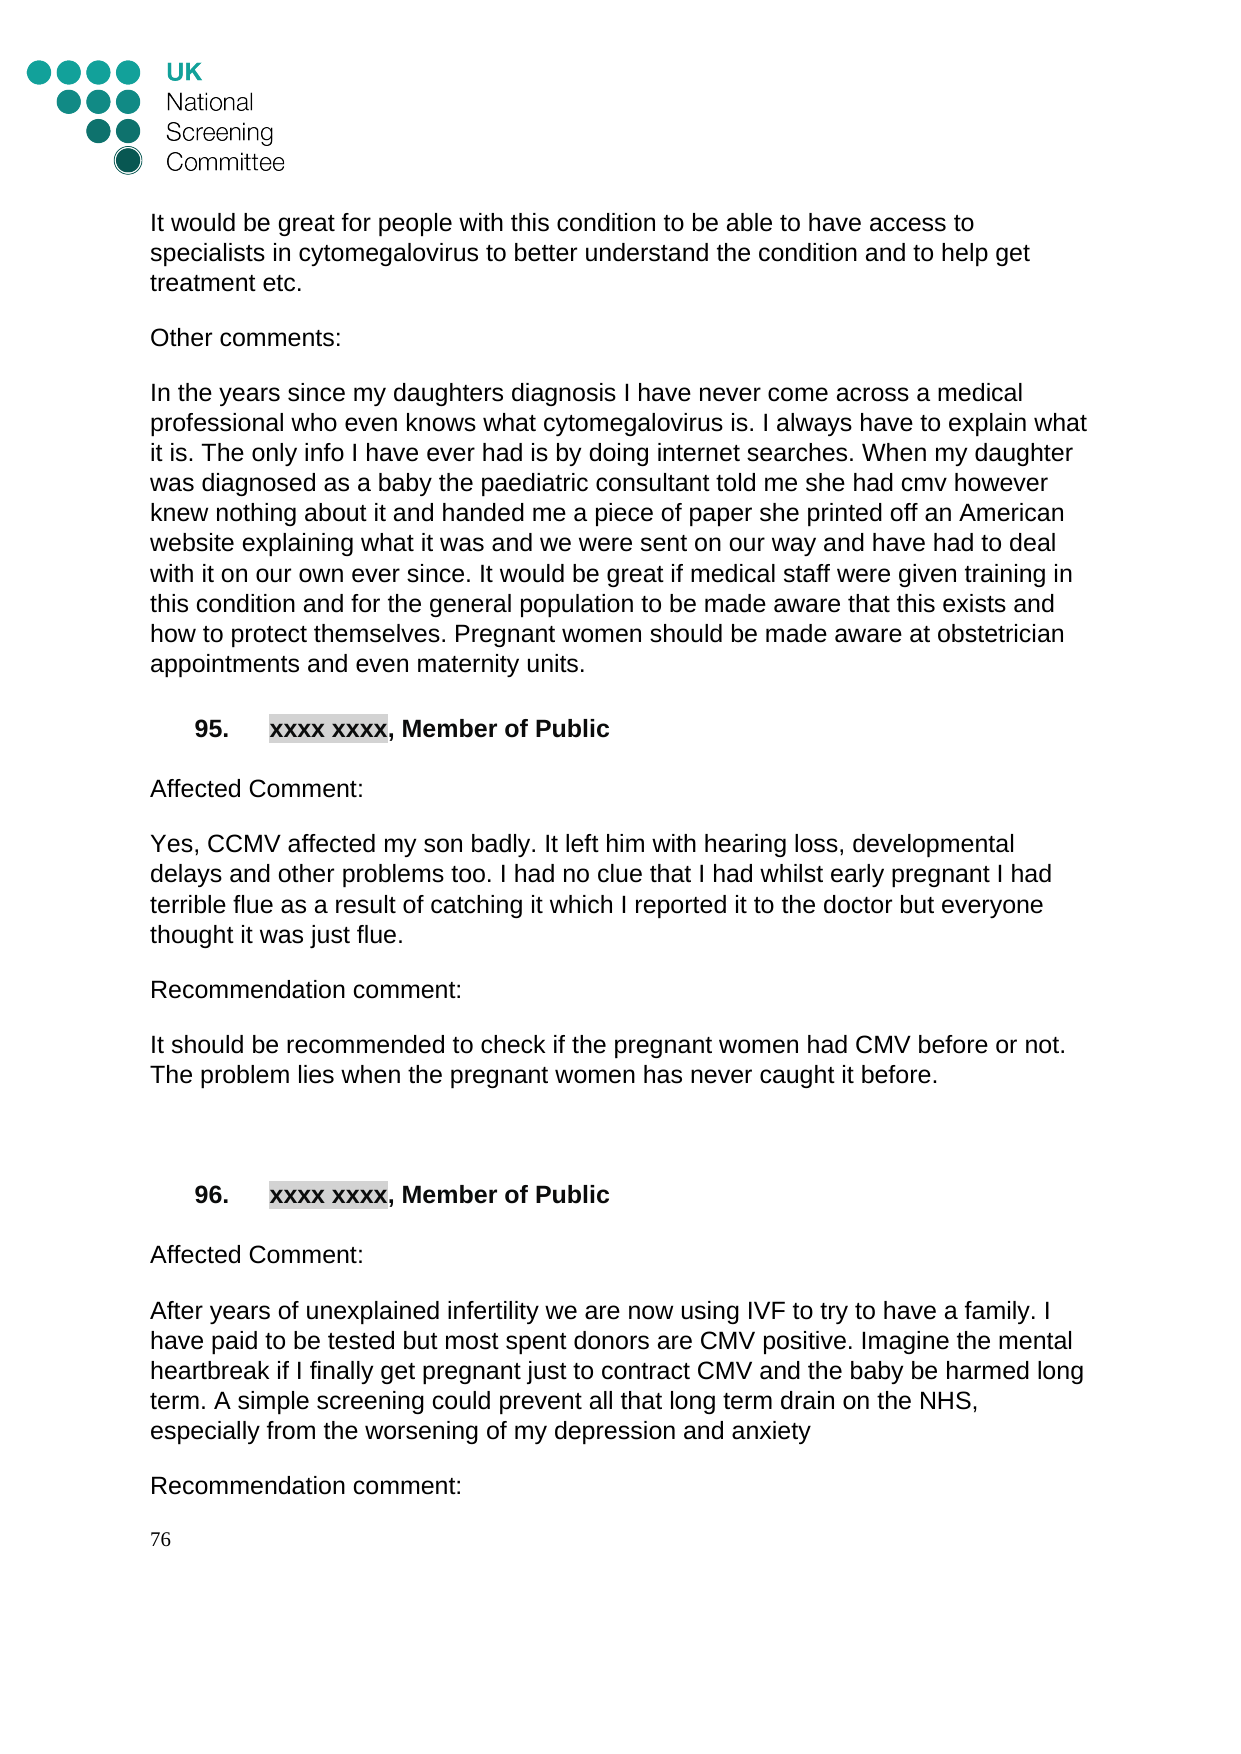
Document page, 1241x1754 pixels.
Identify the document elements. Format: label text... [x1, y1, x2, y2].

text It should be recommended to check if the pregnant women had CMV before or not. The problem lies when the pregnant women has never caught it before. [150, 1030, 1090, 1089]
text In the years since my daughters diagnosis I have never come across a medical professional who even knows what cytomegalovirus is. I always have to explain what it is. The only info I have ever had is by doing internet searches. When my daughter was diagnosed as a baby the paediatric consultant told me she had cmv however knew nothing about it and handed me a piece of paper she printed off an American website explaining what it was and we were sent on our way and have had to deal with it on our own ever since. It would be great if medical staff were given training in this condition and for the general population to be made aware that this exists and how to protect themselves. Pregnant women should be made aware at obstetrician appointments and even maternity units. [150, 378, 1090, 678]
text After years of unexplained infertility we are now using IVF to try to have a family. I have paid to be tested but most spent donors are CMV positive. Imagine the mental heartbreak if I finally get pregnant just to contract CMV and the baby be harmed long term. A simple screening could prevent all that long term drain on the NHS, especially from the worsening of my depression and anxiety [150, 1296, 1090, 1445]
list xxxx xxxx, Member of Public [194, 704, 1090, 743]
list xxxx xxxx, Member of Public [194, 1170, 1090, 1209]
text Yes, CCMV affected my son badly. It left him with hearing loss, developmental delays and other problems too. I had no clue that I had whilst early pregnant I had terrible flue as a result of catching it which I reported it to the doctor but everyone thought it was just flue. [150, 829, 1090, 948]
text Affected Comment: [150, 774, 1090, 803]
text Recommendation comment: [150, 975, 1090, 1003]
text Other comments: [150, 323, 1090, 352]
text Affected Comment: [150, 1241, 1090, 1269]
text It would be great for people with this condition to be able to have access to specialists in cytomegalovirus to better understand the condition and to help get treatment etc. [150, 207, 1090, 296]
text Recommendation comment: [150, 1471, 1090, 1500]
